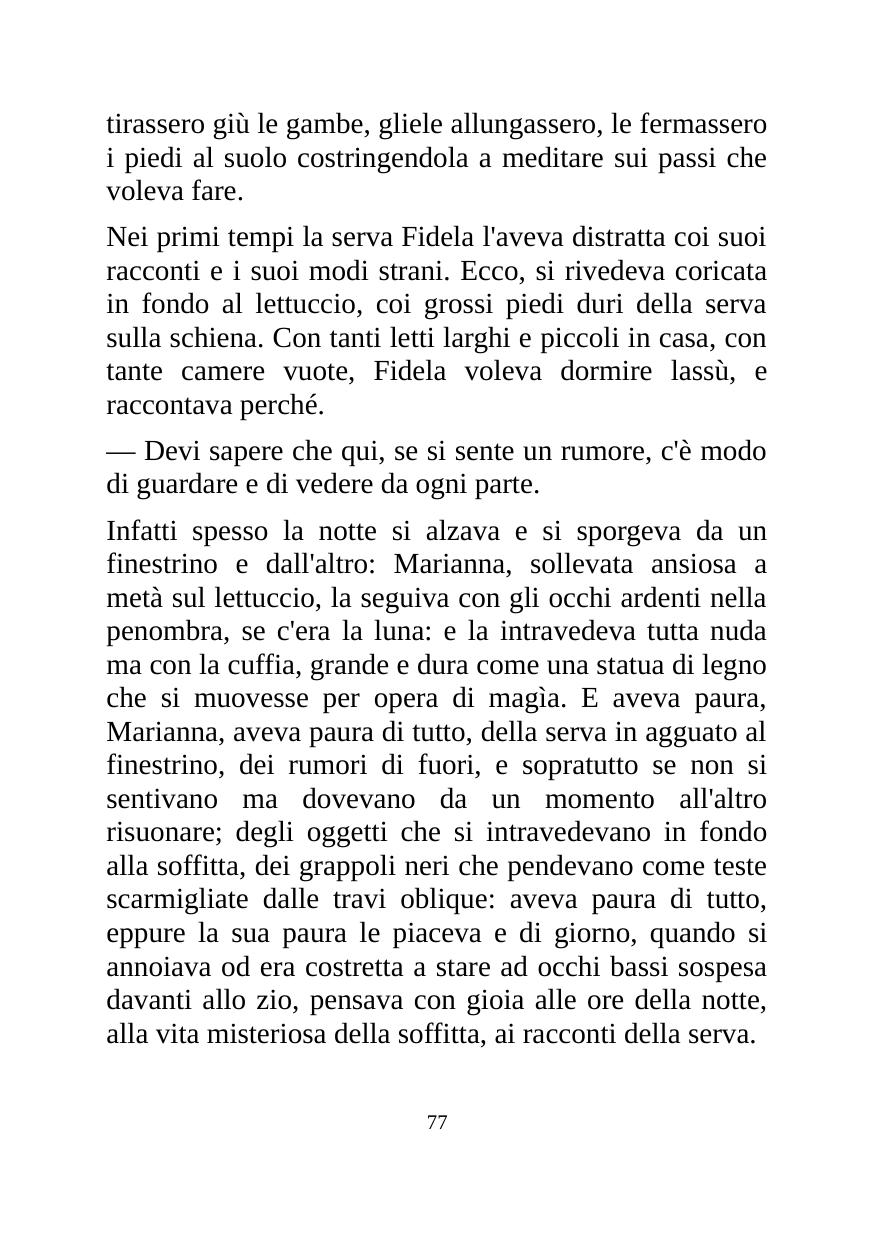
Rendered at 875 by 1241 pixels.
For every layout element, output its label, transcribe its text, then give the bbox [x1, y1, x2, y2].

text — Devi sapere che qui, se si sente un rumore, c'è modo di guardare e di vedere da ogni parte. [106, 433, 768, 500]
text Nei primi tempi la serva Fidela l'aveva distratta coi suoi racconti e i suoi modi strani. Ecco, si rivedeva coricata in fondo al lettuccio, coi grossi piedi duri della serva sulla schiena. Con tanti letti larghi e piccoli in casa, con tante camere vuote, Fidela voleva dormire lassù, e raccontava perché. [106, 219, 768, 421]
text Infatti spesso la notte si alzava e si sporgeva da un finestrino e dall'altro: Marianna, sollevata ansiosa a metà sul lettuccio, la seguiva con gli occhi ardenti nella penombra, se c'era la luna: e la intravedeva tutta nuda ma con la cuffia, grande e dura come una statua di legno che si muovesse per opera di magìa. E aveva paura, Marianna, aveva paura di tutto, della serva in agguato al finestrino, dei rumori di fuori, e sopratutto se non si sentivano ma dovevano da un momento all'altro risuonare; degli oggetti che si intravedevano in fondo alla soffitta, dei grappoli neri che pendevano come teste scarmigliate dalle travi oblique: aveva paura di tutto, eppure la sua paura le piaceva e di giorno, quando si annoiava od era costretta a stare ad occhi bassi sospesa davanti allo zio, pensava con gioia alle ore della notte, alla vita misteriosa della soffitta, ai racconti della serva. [106, 513, 768, 1049]
text tirassero giù le gambe, gliele allungassero, le fermassero i piedi al suolo costringendola a meditare sui passi che voleva fare. [106, 106, 768, 207]
